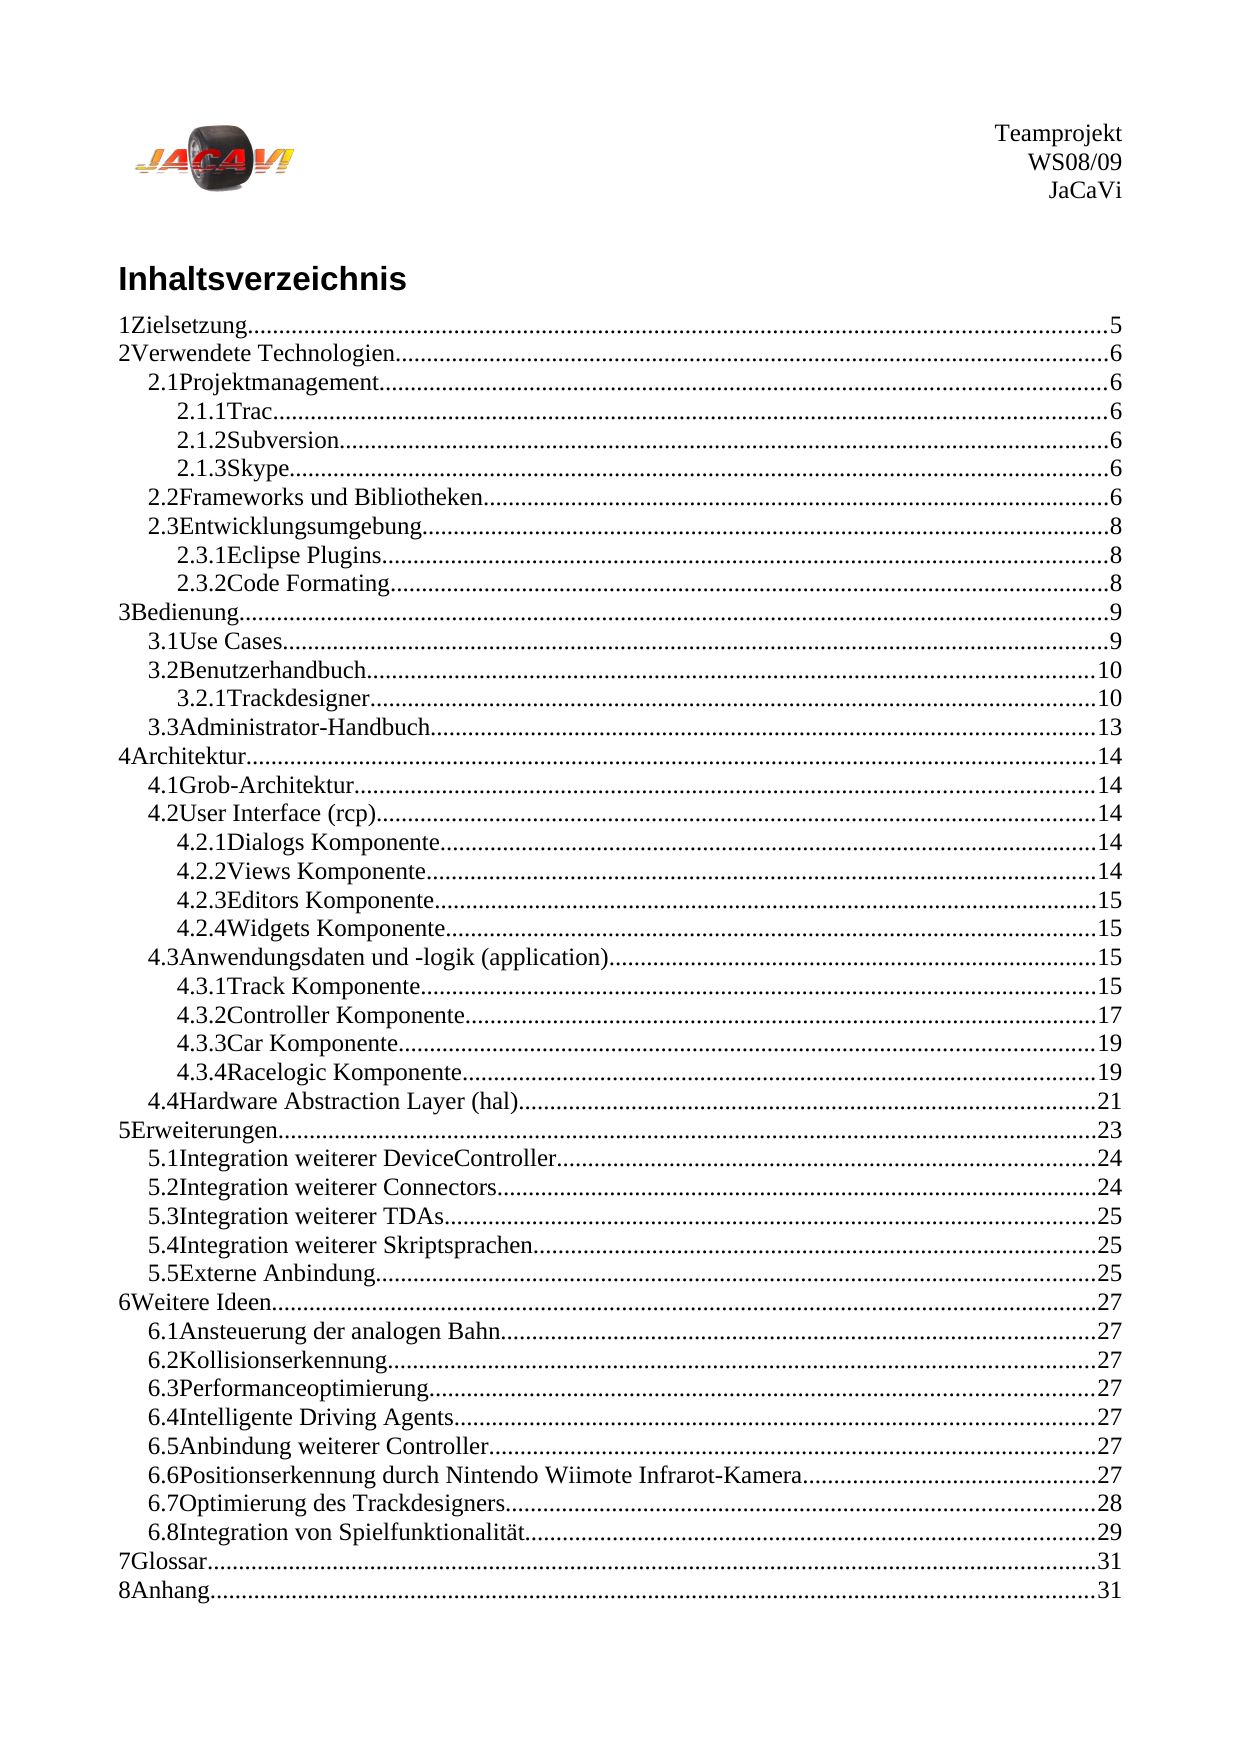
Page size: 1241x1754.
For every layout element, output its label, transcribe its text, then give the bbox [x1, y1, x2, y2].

text 5.5Externe Anbindung 25 [148, 1258, 1122, 1287]
subtitle Inhaltsverzeichnis [118, 259, 1122, 297]
text 4.3.1Track Komponente 15 [177, 971, 1122, 1000]
text 4.2.1Dialogs Komponente 14 [177, 827, 1122, 856]
text 8Anhang 31 [118, 1575, 1122, 1603]
text 3.2.1Trackdesigner 10 [177, 683, 1122, 712]
text 2.3Entwicklungsumgebung 8 [148, 511, 1122, 540]
text 2.2Frameworks und Bibliotheken 6 [148, 482, 1122, 511]
text 2.1.1Trac 6 [177, 396, 1122, 425]
text 5.3Integration weiterer TDAs 25 [148, 1201, 1122, 1230]
text 5.4Integration weiterer Skriptsprachen 25 [148, 1230, 1122, 1258]
text 6Weitere Ideen 27 [118, 1287, 1122, 1316]
text 4.2.4Widgets Komponente 15 [177, 913, 1122, 942]
text 2Verwendete Technologien 6 [118, 338, 1122, 367]
text 4.3.2Controller Komponente 17 [177, 1000, 1122, 1028]
text 4.3.3Car Komponente 19 [177, 1028, 1122, 1057]
text 4.3.4Racelogic Komponente 19 [177, 1057, 1122, 1086]
text 2.3.2Code Formating 8 [177, 568, 1122, 597]
text 2.3.1Eclipse Plugins 8 [177, 540, 1122, 568]
text 5Erweiterungen 23 [118, 1115, 1122, 1143]
text 7Glossar 31 [118, 1546, 1122, 1575]
text 1Zielsetzung 5 [118, 310, 1122, 338]
text 4.1Grob-Architektur 14 [148, 770, 1122, 798]
text 6.7Optimierung des Trackdesigners 28 [148, 1488, 1122, 1517]
text 4.4Hardware Abstraction Layer (hal) 21 [148, 1086, 1122, 1115]
text 6.1Ansteuerung der analogen Bahn 27 [148, 1316, 1122, 1345]
text 4.3Anwendungsdaten und -logik (application) 15 [148, 942, 1122, 971]
text 3.1Use Cases 9 [148, 626, 1122, 655]
text 6.4Intelligente Driving Agents 27 [148, 1402, 1122, 1431]
text 6.2Kollisionserkennung 27 [148, 1345, 1122, 1373]
text 5.2Integration weiterer Connectors 24 [148, 1172, 1122, 1201]
text 2.1.3Skype 6 [177, 453, 1122, 482]
text 2.1Projektmanagement 6 [148, 367, 1122, 396]
text 3.2Benutzerhandbuch 10 [148, 655, 1122, 683]
text 6.8Integration von Spielfunktionalität 29 [148, 1517, 1122, 1546]
text 4.2User Interface (rcp) 14 [148, 798, 1122, 827]
text 3.3Administrator-Handbuch 13 [148, 712, 1122, 741]
text 6.5Anbindung weiterer Controller 27 [148, 1431, 1122, 1460]
picture [128, 120, 307, 195]
text 3Bedienung 9 [118, 597, 1122, 626]
text 6.6Positionserkennung durch Nintendo Wiimote Infrarot-Kamera 27 [148, 1460, 1122, 1488]
text 4.2.2Views Komponente 14 [177, 856, 1122, 885]
text 6.3Performanceoptimierung 27 [148, 1373, 1122, 1402]
text 4Architektur 14 [118, 741, 1122, 770]
text 5.1Integration weiterer DeviceController 24 [148, 1143, 1122, 1172]
text 4.2.3Editors Komponente 15 [177, 885, 1122, 913]
text 2.1.2Subversion 6 [177, 425, 1122, 453]
